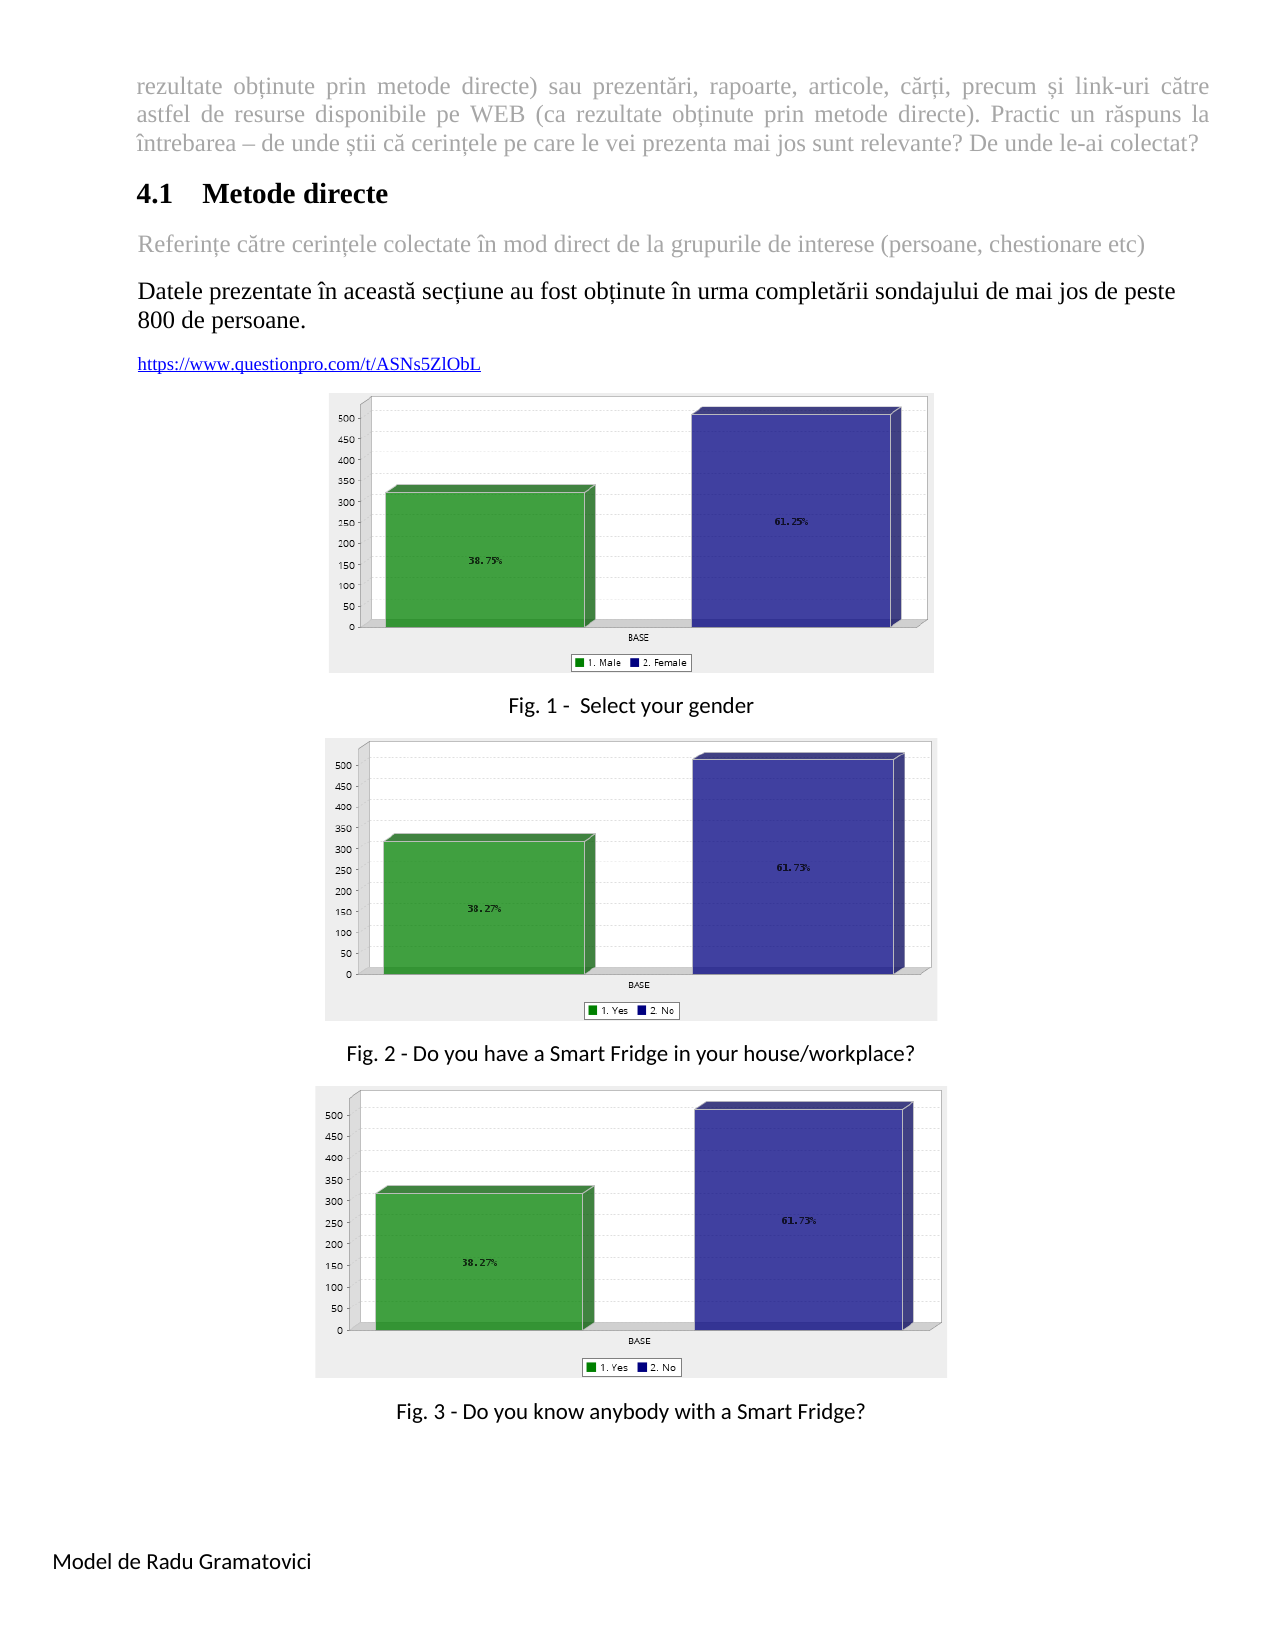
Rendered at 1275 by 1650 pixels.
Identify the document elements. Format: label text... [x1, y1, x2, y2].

picture [325, 738, 938, 1021]
picture [315, 1086, 948, 1378]
picture [328, 393, 934, 673]
text rezultate obținute prin metode directe) sau prezentări, rapoarte, articole, cărți, precum și link-uri către astfel de resurse disponibile pe WEB (ca rezultate obținute prin metode directe). Practic un răspuns la întrebarea – de unde știi că cerințele pe care le vei prezenta mai jos sunt relevante? De unde le-ai colectat? [136, 71, 1210, 157]
text Datele prezentate în această secțiune au fost obținute în urma completării sondajului de mai jos de peste 800 de persoane. [137, 276, 1210, 334]
text Fig. 2 - Do you have a Smart Fridge in your house/workplace? [52, 1039, 1210, 1067]
text https://www.questionpro.com/t/ASNs5ZlObL [137, 353, 1210, 374]
subtitle Metode directe [136, 176, 1210, 210]
text Fig. 3 - Do you know anybody with a Smart Fridge? [52, 1397, 1210, 1425]
text Referințe către cerințele colectate în mod direct de la grupurile de interese (persoane, chestionare etc) [137, 229, 1210, 257]
text Fig. 1 - Select your gender [52, 691, 1210, 719]
